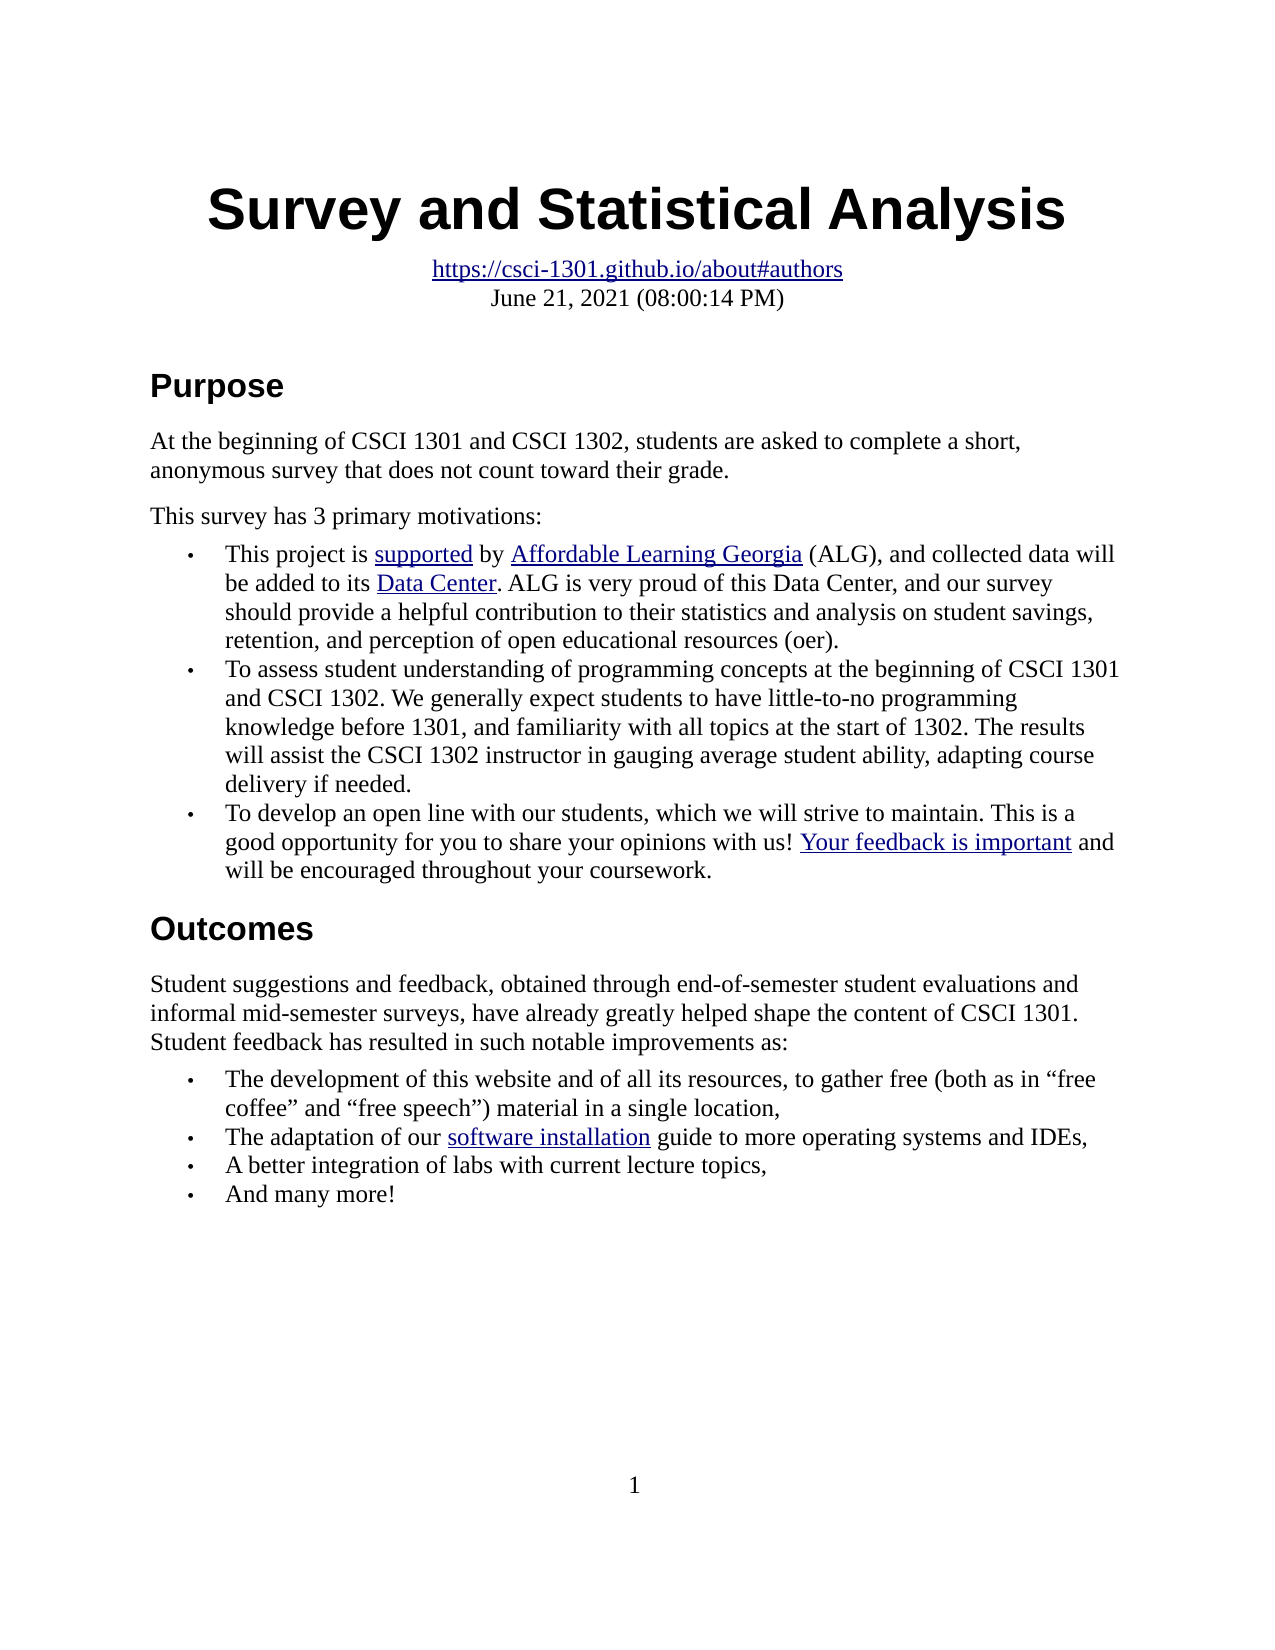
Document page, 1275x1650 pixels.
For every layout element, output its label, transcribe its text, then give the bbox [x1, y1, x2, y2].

text https://csci-1301.github.io/about#authors [150, 254, 1125, 283]
text At the beginning of CSCI 1301 and CSCI 1302, students are asked to complete a short, anonymous survey that does not count toward their grade. [150, 426, 1125, 483]
list The development of this website and of all its resources, to gather free (both as in “free coffee” and “free speech”) material in a single location, [187, 1064, 1125, 1122]
title Survey and Statistical Analysis [150, 175, 1125, 242]
text Student suggestions and feedback, obtained through end-of-semester student evaluations and informal mid-semester surveys, have already greatly helped shape the content of CSCI 1301. Student feedback has resulted in such notable improvements as: [150, 969, 1125, 1055]
text June 21, 2021 (08:00:14 PM) [150, 283, 1125, 312]
list This project is supported by Affordable Learning Georgia (ALG), and collected data will be added to its Data Center. ALG is very proud of this Data Center, and our survey should provide a helpful contribution to their statistics and analysis on student savings, retention, and perception of open educational resources (oer). [187, 539, 1125, 654]
list To develop an open line with our students, which we will strive to maintain. This is a good opportunity for you to share your opinions with us! Your feedback is important and will be encouraged throughout your coursework. [187, 798, 1125, 884]
list And many more! [187, 1179, 1125, 1208]
subtitle Purpose [150, 366, 1125, 404]
subtitle Outcomes [150, 909, 1125, 948]
list The adaptation of our software installation guide to more operating systems and IDEs, [187, 1122, 1125, 1151]
text This survey has 3 primary motivations: [150, 501, 1125, 530]
list To assess student understanding of programming concepts at the beginning of CSCI 1301 and CSCI 1302. We generally expect students to have little-to-no programming knowledge before 1301, and familiarity with all topics at the start of 1302. The results will assist the CSCI 1302 instructor in gauging average student ability, adapting course delivery if needed. [187, 654, 1125, 798]
list A better integration of labs with current lecture topics, [187, 1151, 1125, 1179]
